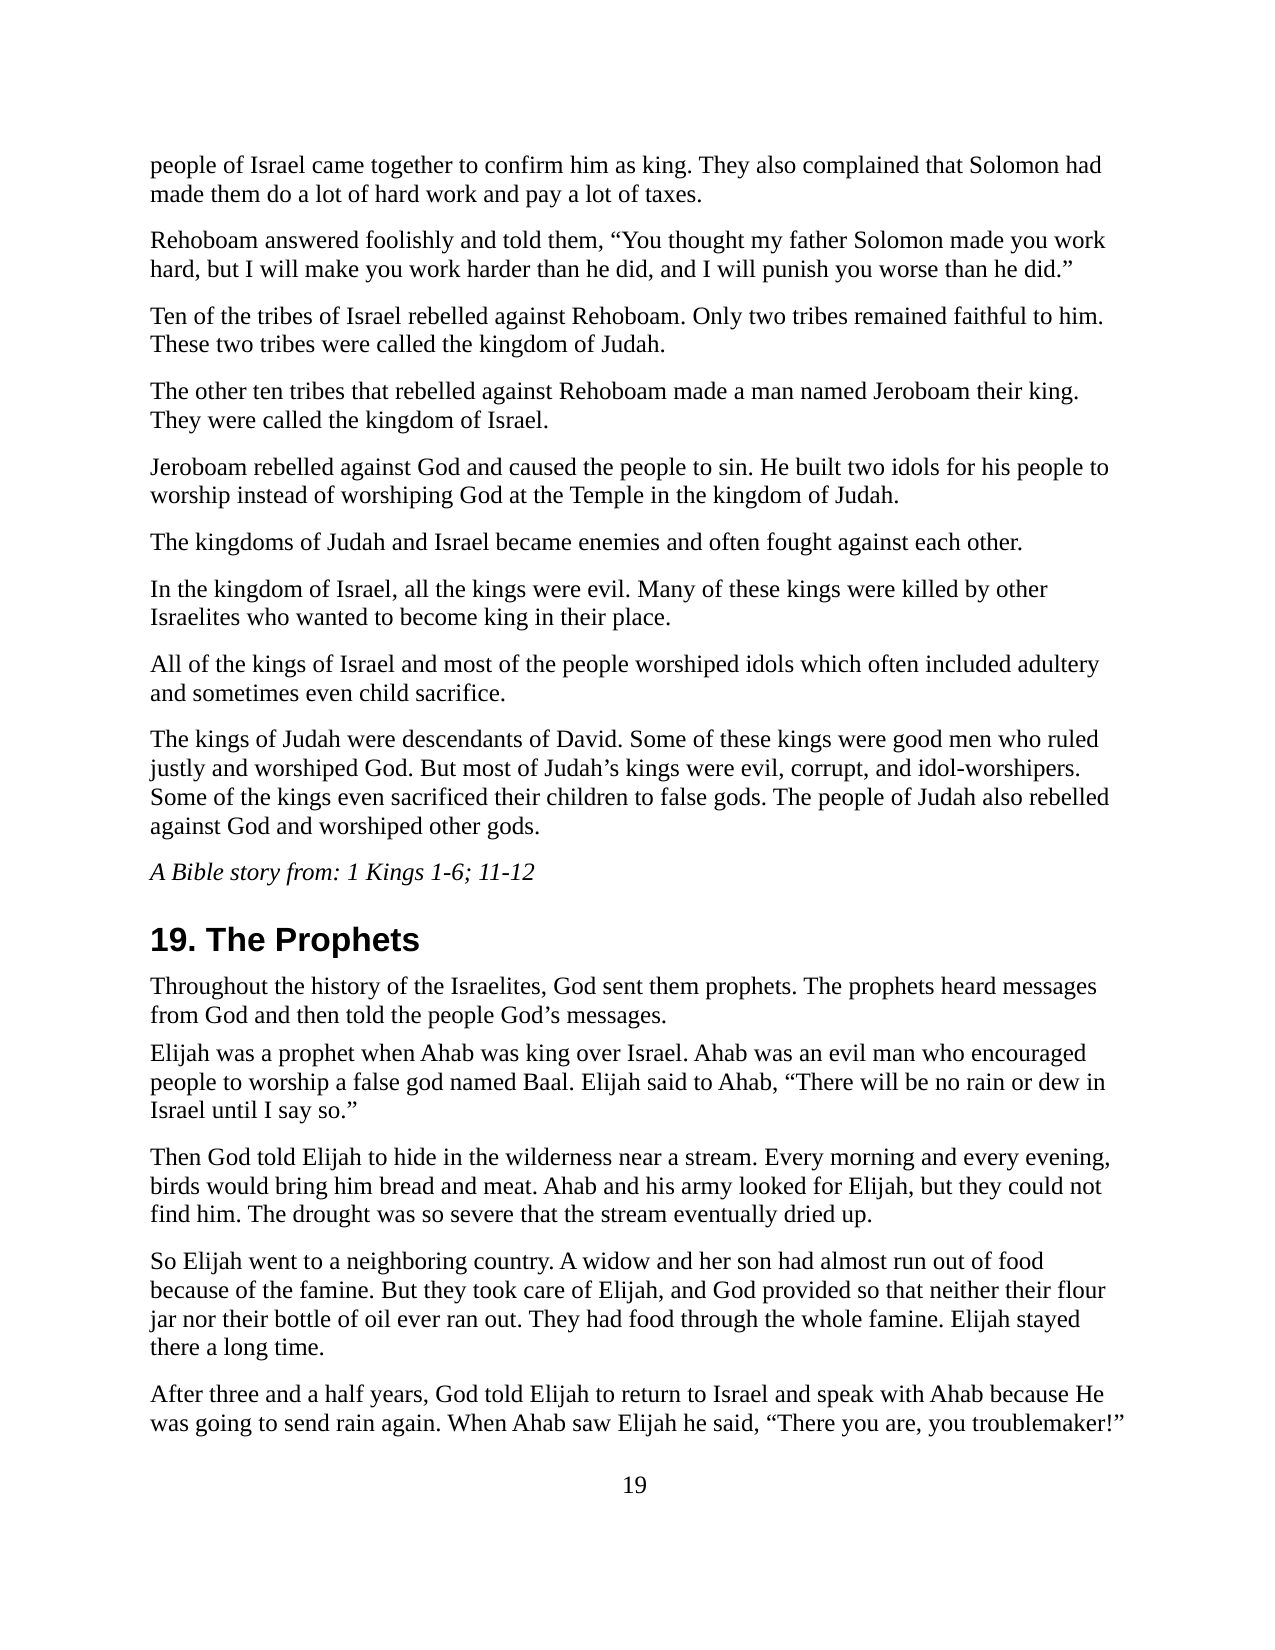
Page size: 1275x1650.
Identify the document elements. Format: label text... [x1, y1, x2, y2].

text Jeroboam rebelled against God and caused the people to sin. He built two idols for his people to worship instead of worshiping God at the Temple in the kingdom of Judah. [150, 452, 1125, 509]
text After three and a half years, God told Elijah to return to Israel and speak with Ahab because He was going to send rain again. When Ahab saw Elijah he said, “There you are, you troublemaker!” [150, 1379, 1125, 1437]
text A Bible story from: 1 Kings 1-6; 11-12 [150, 857, 1125, 886]
text So Elijah went to a neighboring country. A widow and her son had almost run out of food because of the famine. But they took care of Elijah, and God provided so that neither their flour jar nor their bottle of oil ever ran out. They had food through the whole famine. Elijah stayed there a long time. [150, 1246, 1125, 1361]
text people of Israel came together to confirm him as king. They also complained that Solomon had made them do a lot of hard work and pay a lot of taxes. [150, 150, 1125, 207]
text Elijah was a prophet when Ahab was king over Israel. Ahab was an evil man who encouraged people to worship a false god named Baal. Elijah said to Ahab, “There will be no rain or dew in Israel until I say so.” [150, 1038, 1125, 1124]
text Throughout the history of the Israelites, God sent them prophets. The prophets heard messages from God and then told the people God’s messages. [150, 971, 1125, 1029]
text Ten of the tribes of Israel rebelled against Rehoboam. Only two tribes remained faithful to him. These two tribes were called the kingdom of Judah. [150, 301, 1125, 358]
text The kings of Judah were descendants of David. Some of these kings were good men who ruled justly and worshiped God. But most of Judah’s kings were evil, corrupt, and idol-worshipers. Some of the kings even sacrificed their children to false gods. The people of Judah also rebelled against God and worshiped other gods. [150, 724, 1125, 839]
subtitle 19. The Prophets [150, 920, 1125, 959]
text All of the kings of Israel and most of the people worshiped idols which often included adultery and sometimes even child sacrifice. [150, 649, 1125, 707]
text Then God told Elijah to hide in the wilderness near a stream. Every morning and every evening, birds would bring him bread and meat. Ahab and his army looked for Elijah, but they could not find him. The drought was so severe that the stream eventually dried up. [150, 1142, 1125, 1228]
text The other ten tribes that rebelled against Rehoboam made a man named Jeroboam their king. They were called the kingdom of Israel. [150, 376, 1125, 434]
text Rehoboam answered foolishly and told them, “You thought my father Solomon made you work hard, but I will make you work harder than he did, and I will punish you worse than he did.” [150, 225, 1125, 283]
text In the kingdom of Israel, all the kings were evil. Many of these kings were killed by other Israelites who wanted to become king in their place. [150, 574, 1125, 631]
text The kingdoms of Judah and Israel became enemies and often fought against each other. [150, 527, 1125, 556]
